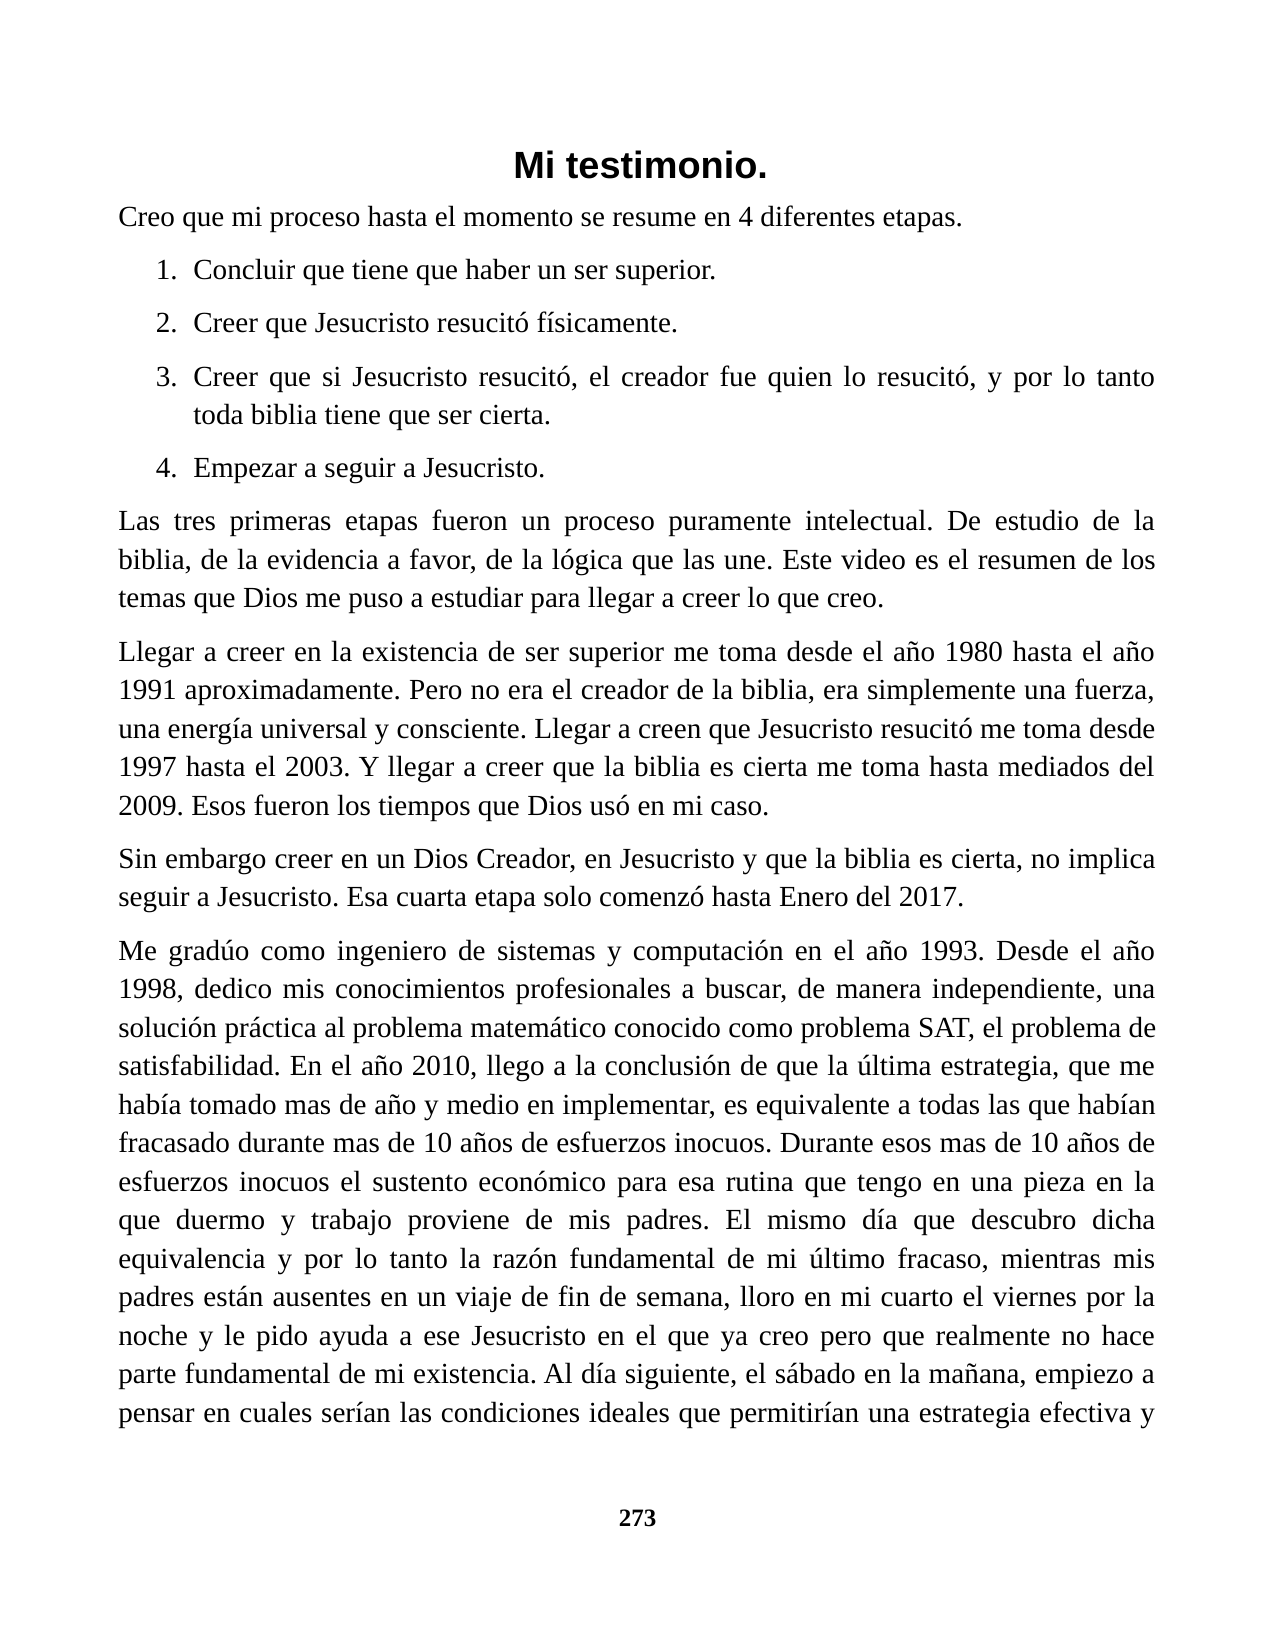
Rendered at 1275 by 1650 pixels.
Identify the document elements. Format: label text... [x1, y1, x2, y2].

text Me gradúo como ingeniero de sistemas y computación en el año 1993. Desde el año 1998, dedico mis conocimientos profesionales a buscar, de manera independiente, una solución práctica al problema matemático conocido como problema SAT, el problema de satisfabilidad. En el año 2010, llego a la conclusión de que la última estrategia, que me había tomado mas de año y medio en implementar, es equivalente a todas las que habían fracasado durante mas de 10 años de esfuerzos inocuos. Durante esos mas de 10 años de esfuerzos inocuos el sustento económico para esa rutina que tengo en una pieza en la que duermo y trabajo proviene de mis padres. El mismo día que descubro dicha equivalencia y por lo tanto la razón fundamental de mi último fracaso, mientras mis padres están ausentes en un viaje de fin de semana, lloro en mi cuarto el viernes por la noche y le pido ayuda a ese Jesucristo en el que ya creo pero que realmente no hace parte fundamental de mi existencia. Al día siguiente, el sábado en la mañana, empiezo a pensar en cuales serían las condiciones ideales que permitirían una estrategia efectiva y [118, 933, 1157, 1429]
list Concluir que tiene que haber un ser superior. [156, 252, 1157, 286]
list Empezar a seguir a Jesucristo. [156, 450, 1157, 484]
list Creer que Jesucristo resucitó físicamente. [156, 306, 1157, 339]
text Sin embargo creer en un Dios Creador, en Jesucristo y que la biblia es cierta, no implica seguir a Jesucristo. Esa cuarta etapa solo comenzó hasta Enero del 2017. [118, 841, 1157, 913]
text Llegar a creer en la existencia de ser superior me toma desde el año 1980 hasta el año 1991 aproximadamente. Pero no era el creador de la biblia, era simplemente una fuerza, una energía universal y consciente. Llegar a creen que Jesucristo resucitó me toma desde 1997 hasta el 2003. Y llegar a creer que la biblia es cierta me toma hasta mediados del 2009. Esos fueron los tiempos que Dios usó en mi caso. [118, 634, 1157, 821]
text Creo que mi proceso hasta el momento se resume en 4 diferentes etapas. [118, 199, 1157, 233]
subtitle Mi testimonio. [124, 143, 1157, 187]
text Las tres primeras etapas fueron un proceso puramente intelectual. De estudio de la biblia, de la evidencia a favor, de la lógica que las une. Este video es el resumen de los temas que Dios me puso a estudiar para llegar a creer lo que creo. [118, 503, 1157, 614]
list Creer que si Jesucristo resucitó, el creador fue quien lo resucitó, y por lo tanto toda biblia tiene que ser cierta. [156, 359, 1157, 431]
